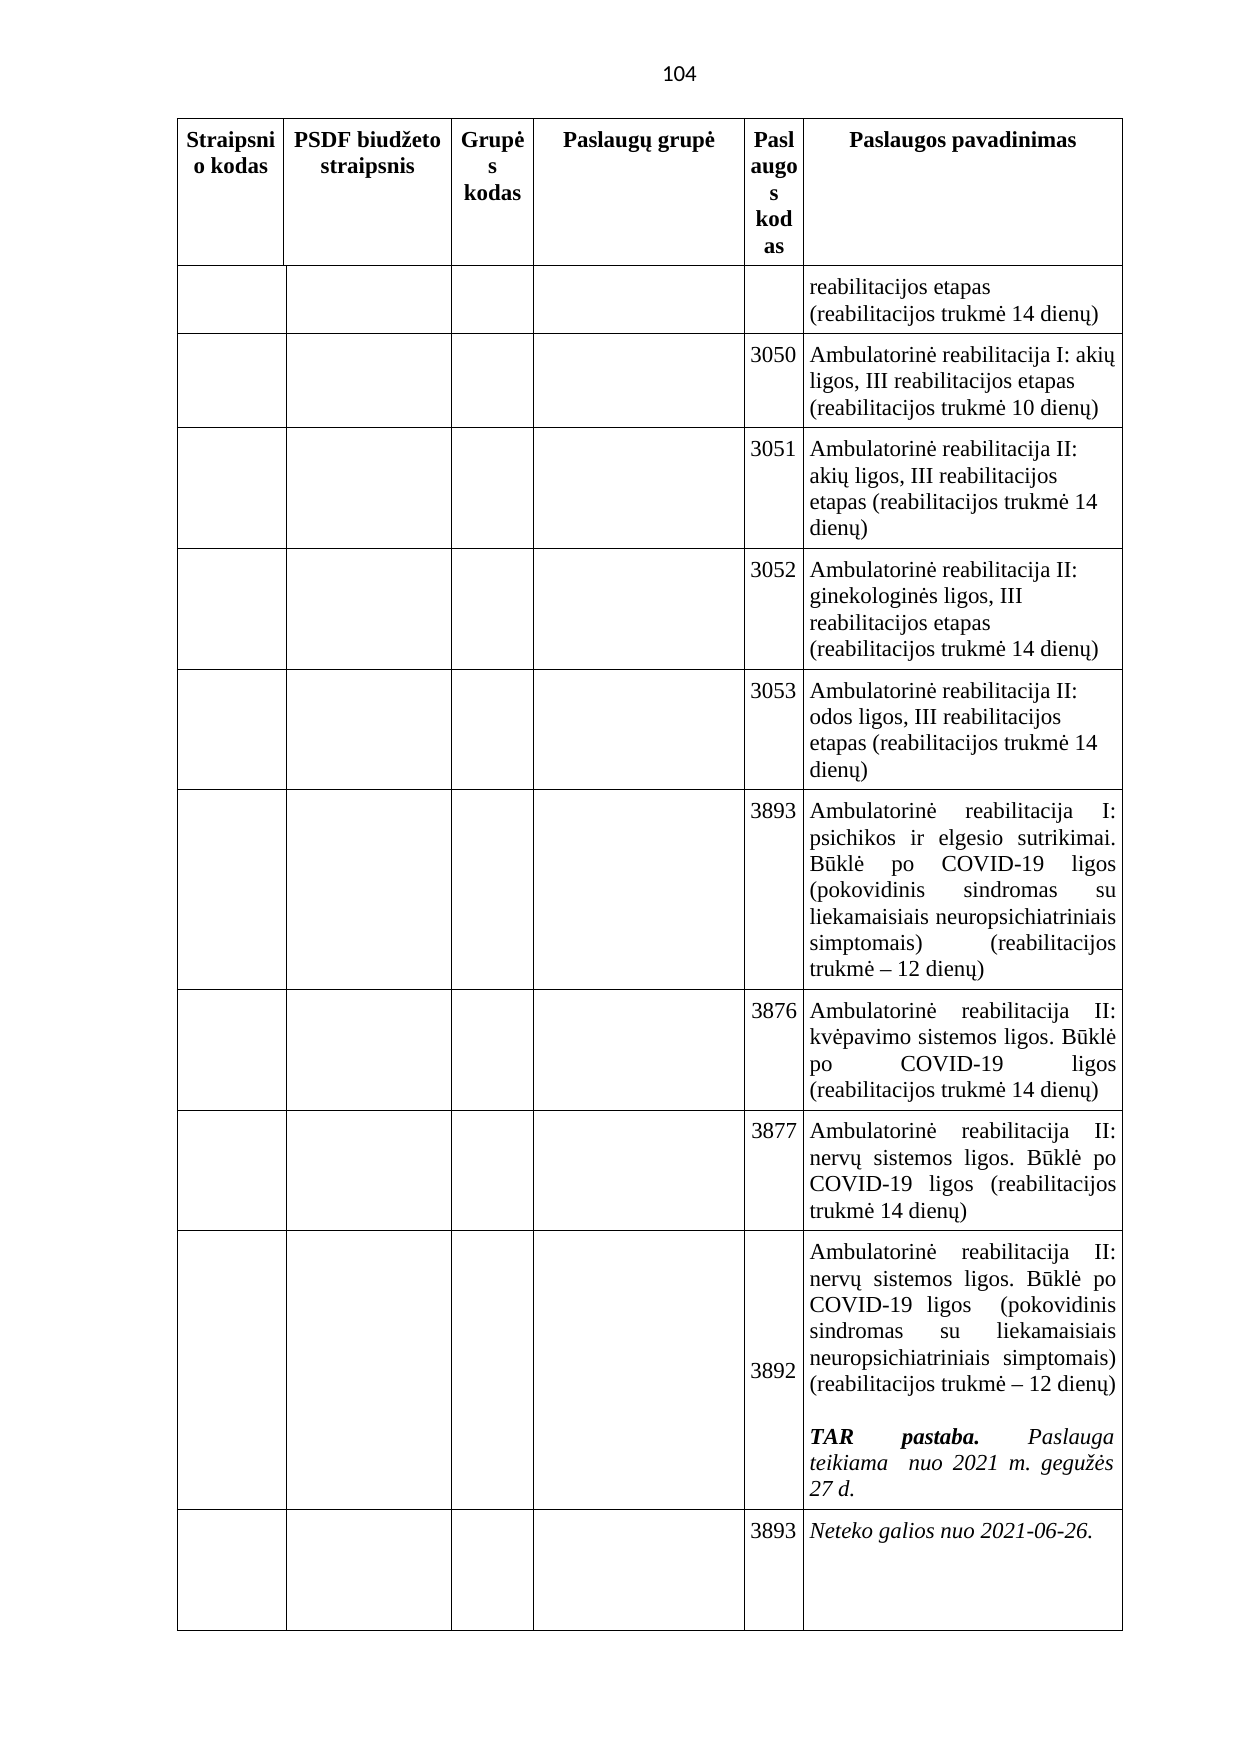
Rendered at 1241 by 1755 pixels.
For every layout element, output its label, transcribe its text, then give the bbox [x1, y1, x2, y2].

table_cell [287, 790, 451, 989]
table_cell [287, 1231, 451, 1509]
table_cell 3052 [745, 549, 803, 668]
table_cell reabilitacijos etapas (reabilitacijos trukmė 14 dienų) [804, 266, 1122, 333]
table_cell [178, 334, 286, 427]
table_cell [178, 1510, 286, 1629]
table_cell 3893 [745, 790, 803, 989]
table_cell 3893 [745, 1510, 803, 1629]
table_cell [178, 790, 286, 989]
table_header PSDF biudžeto straipsnis [284, 119, 451, 265]
table_cell [452, 670, 533, 789]
table_cell 3877 [745, 1111, 803, 1230]
table_cell [452, 266, 533, 333]
table_cell [287, 334, 451, 427]
table_cell 3876 [745, 990, 803, 1109]
table_cell Ambulatorinė reabilitacija II: nervų sistemos ligos. Būklė po COVID-19 ligos (pokovidinis sindromas su liekamaisiais neuropsichiatriniais simptomais) (reabilitacijos trukmė – 12 dienų) TAR pastaba. Paslauga teikiama nuo 2021 m. gegužės 27 d. [804, 1231, 1122, 1509]
table_cell [452, 790, 533, 989]
table_cell Ambulatorinė reabilitacija II: nervų sistemos ligos. Būklė po COVID-19 ligos (reabilitacijos trukmė 14 dienų) [804, 1111, 1122, 1230]
table_header Grupės kodas [452, 119, 533, 265]
table_header Paslaugos kodas [745, 119, 803, 265]
table_cell [178, 549, 286, 668]
table_cell [287, 266, 451, 333]
table_cell [534, 334, 744, 427]
table_cell [534, 428, 744, 548]
table_cell [452, 1510, 533, 1629]
table_header Paslaugos pavadinimas [804, 119, 1122, 265]
table_header Straipsnio kodas [178, 119, 283, 265]
table_cell [178, 266, 286, 333]
table_cell Ambulatorinė reabilitacija II: ginekologinės ligos, III reabilitacijos etapas (reabilitacijos trukmė 14 dienų) [804, 549, 1122, 668]
table_cell [452, 1231, 533, 1509]
table_cell Neteko galios nuo 2021-06-26. [804, 1510, 1122, 1629]
table_cell [287, 1111, 451, 1230]
table_cell 3051 [745, 428, 803, 548]
table_cell 3892 [745, 1231, 803, 1509]
table_cell [178, 1231, 286, 1509]
table_cell Ambulatorinė reabilitacija II: odos ligos, III reabilitacijos etapas (reabilitacijos trukmė 14 dienų) [804, 670, 1122, 789]
table_cell [452, 990, 533, 1109]
table_cell [534, 549, 744, 668]
table_cell [178, 428, 286, 548]
table_cell 3053 [745, 670, 803, 789]
table_cell 3050 [745, 334, 803, 427]
table_cell [287, 990, 451, 1109]
table_cell [745, 266, 803, 333]
table_cell [452, 549, 533, 668]
table_cell Ambulatorinė reabilitacija I: akių ligos, III reabilitacijos etapas (reabilitacijos trukmė 10 dienų) [804, 334, 1122, 427]
table_cell [287, 549, 451, 668]
table_cell [534, 790, 744, 989]
table_cell Ambulatorinė reabilitacija I: psichikos ir elgesio sutrikimai. Būklė po COVID-19 ligos (pokovidinis sindromas su liekamaisiais neuropsichiatriniais simptomais) (reabilitacijos trukmė – 12 dienų) [804, 790, 1122, 989]
table_cell [178, 670, 286, 789]
table_header Paslaugų grupė [534, 119, 744, 265]
table_cell Ambulatorinė reabilitacija II: kvėpavimo sistemos ligos. Būklė po COVID-19 ligos (reabilitacijos trukmė 14 dienų) [804, 990, 1122, 1109]
table_cell [178, 990, 286, 1109]
table_cell [534, 1231, 744, 1509]
table_cell [452, 1111, 533, 1230]
table_cell [178, 1111, 286, 1230]
table_cell [287, 1510, 451, 1629]
table_cell [534, 1510, 744, 1629]
table_cell [534, 266, 744, 333]
table_cell [534, 670, 744, 789]
table_cell [534, 1111, 744, 1230]
table_cell [287, 428, 451, 548]
table_cell Ambulatorinė reabilitacija II: akių ligos, III reabilitacijos etapas (reabilitacijos trukmė 14 dienų) [804, 428, 1122, 548]
table_cell [534, 990, 744, 1109]
table_cell [287, 670, 451, 789]
table_cell [452, 334, 533, 427]
table_cell [452, 428, 533, 548]
